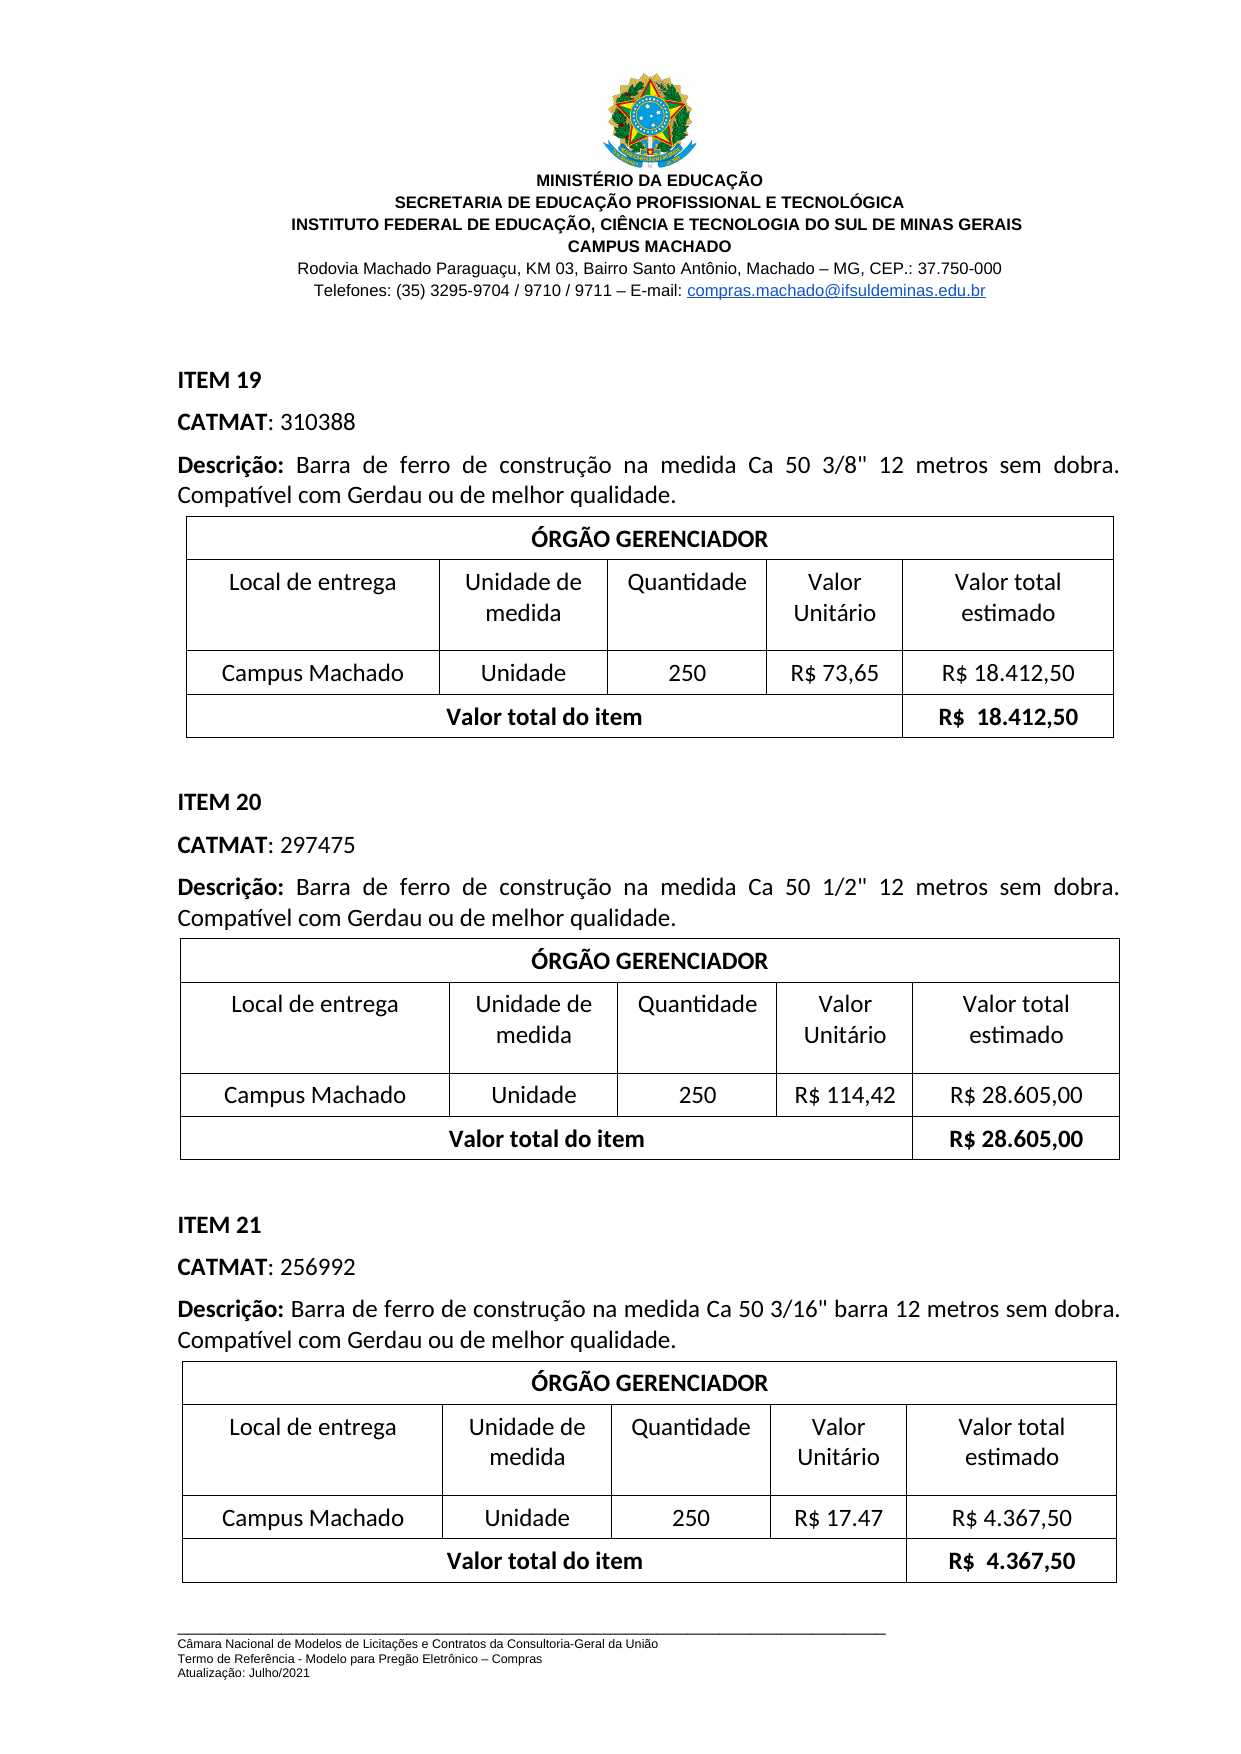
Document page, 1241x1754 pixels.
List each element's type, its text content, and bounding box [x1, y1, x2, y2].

table_cell Unidade [440, 651, 607, 694]
table_cell Campus Machado [183, 1496, 442, 1538]
table_cell 250 [612, 1496, 770, 1538]
table_cell Quantidade [618, 983, 776, 1072]
table_header ÓRGÃO GERENCIADOR [187, 517, 1113, 559]
text ITEM 19 [177, 364, 1122, 395]
table_cell R$ 17.47 [771, 1496, 906, 1538]
picture [603, 73, 697, 168]
text CATMAT: 256992 [177, 1251, 1122, 1282]
picture [669, 149, 680, 155]
table_cell Unidade de medida [440, 560, 607, 650]
table_cell Unidade [450, 1074, 617, 1116]
text Descrição: Barra de ferro de construção na medida Ca 50 3/16" barra 12 metros sem dobra. Compatível com Gerdau ou de melhor qualidade. [177, 1293, 1122, 1354]
table_cell Unidade [443, 1496, 611, 1538]
table_cell Valor Unitário [767, 560, 902, 650]
text ITEM 20 [177, 786, 1122, 817]
table_cell Local de entrega [187, 560, 439, 650]
text CATMAT: 297475 [177, 829, 1122, 859]
table_cell 250 [618, 1074, 776, 1116]
text CATMAT: 310388 [177, 407, 1122, 437]
table_cell R$ 28.605,00 [913, 1074, 1119, 1116]
table_cell Valor Unitário [777, 983, 912, 1072]
table_cell R$ 114,42 [777, 1074, 912, 1116]
table_cell Valor total do item [181, 1117, 912, 1159]
table_cell Unidade de medida [443, 1405, 611, 1495]
table_cell Valor total estimado [913, 983, 1119, 1072]
table_cell Valor total do item [187, 695, 902, 737]
table_cell R$ 28.605,00 [913, 1117, 1119, 1159]
table_cell Local de entrega [183, 1405, 442, 1495]
text ITEM 21 [177, 1209, 1122, 1239]
table_cell Local de entrega [181, 983, 449, 1072]
text Descrição: Barra de ferro de construção na medida Ca 50 1/2" 12 metros sem dobra. Compatível com Gerdau ou de melhor qualidade. [177, 871, 1122, 932]
table_cell Campus Machado [187, 651, 439, 694]
table_cell R$ 4.367,50 [907, 1496, 1116, 1538]
table_cell R$ 18.412,50 [903, 651, 1113, 694]
table_cell Unidade de medida [450, 983, 617, 1072]
table_cell Valor total do item [183, 1539, 906, 1582]
table_cell Quantidade [608, 560, 766, 650]
picture [643, 163, 658, 168]
table_cell R$ 18.412,50 [903, 695, 1113, 737]
table_header ÓRGÃO GERENCIADOR [183, 1362, 1116, 1404]
table_cell Valor Unitário [771, 1405, 906, 1495]
table_header ÓRGÃO GERENCIADOR [181, 939, 1119, 982]
table_cell R$ 4.367,50 [907, 1539, 1116, 1582]
table_cell Valor total estimado [903, 560, 1113, 650]
table_cell Valor total estimado [907, 1405, 1116, 1495]
text Descrição: Barra de ferro de construção na medida Ca 50 3/8" 12 metros sem dobra. Compatível com Gerdau ou de melhor qualidade. [177, 449, 1122, 510]
table_cell R$ 73,65 [767, 651, 902, 694]
table_cell 250 [608, 651, 766, 694]
table_cell Quantidade [612, 1405, 770, 1495]
table_cell Campus Machado [181, 1074, 449, 1116]
